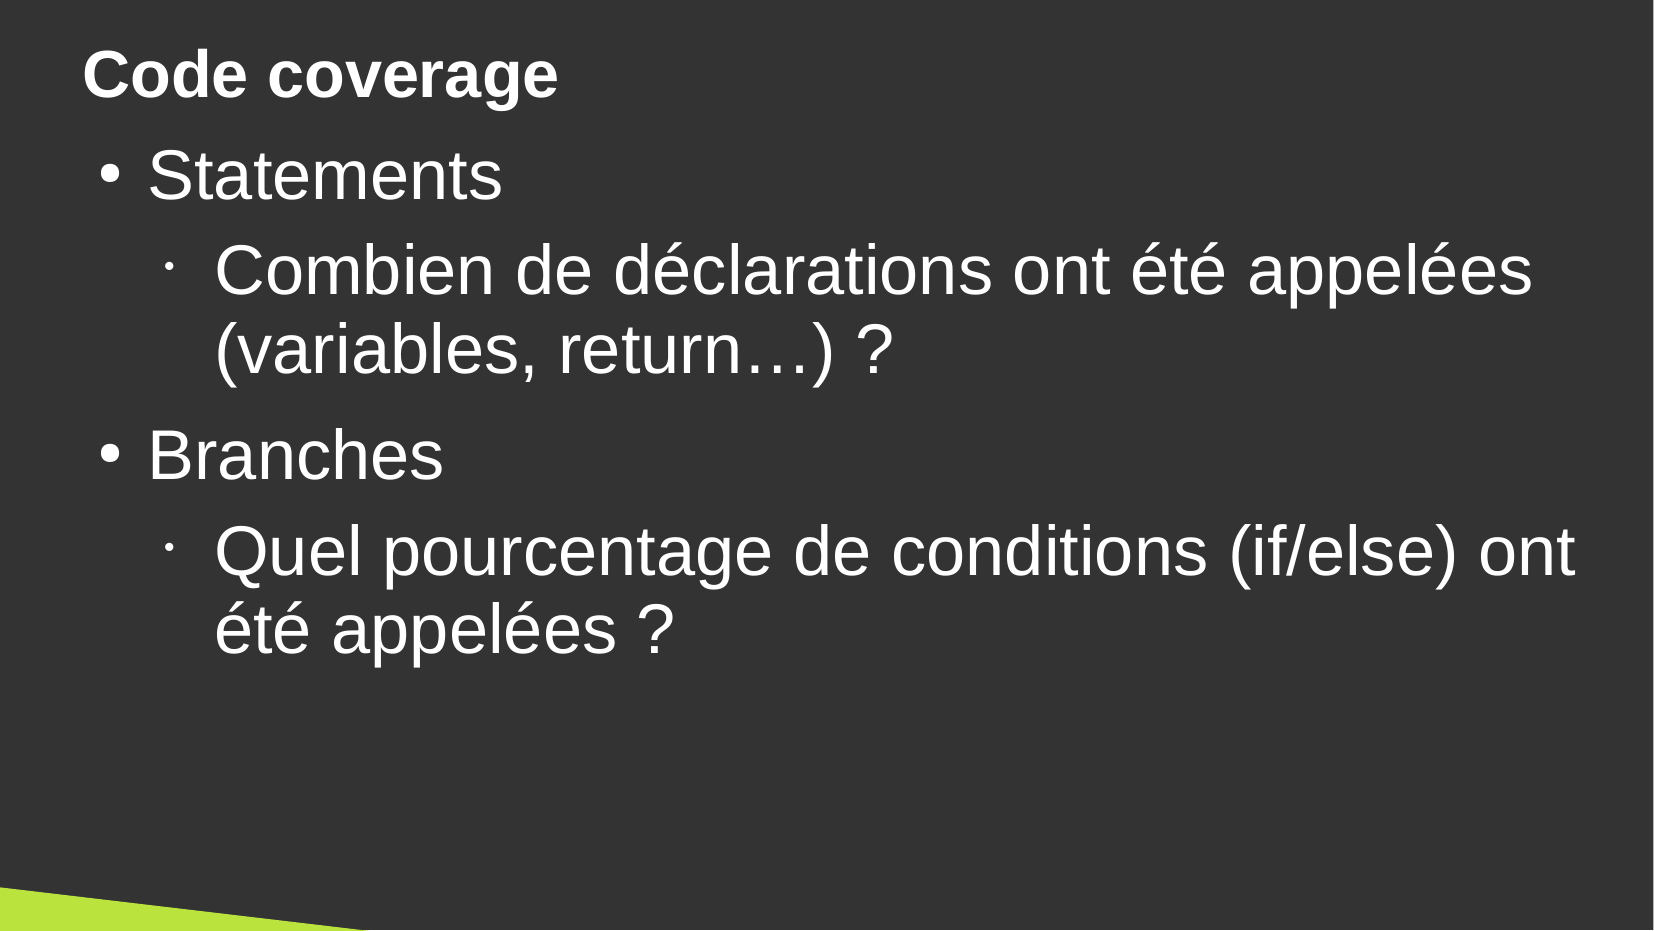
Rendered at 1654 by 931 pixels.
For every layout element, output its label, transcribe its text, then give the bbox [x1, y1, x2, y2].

text_box [0, 887, 371, 931]
list Statements Combien de déclarations ont été appelées (variables, return…) ? Branches Quel pourcentage de conditions (if/else) ont été appelées ? [80, 135, 1619, 674]
title Code coverage [82, 37, 1571, 112]
